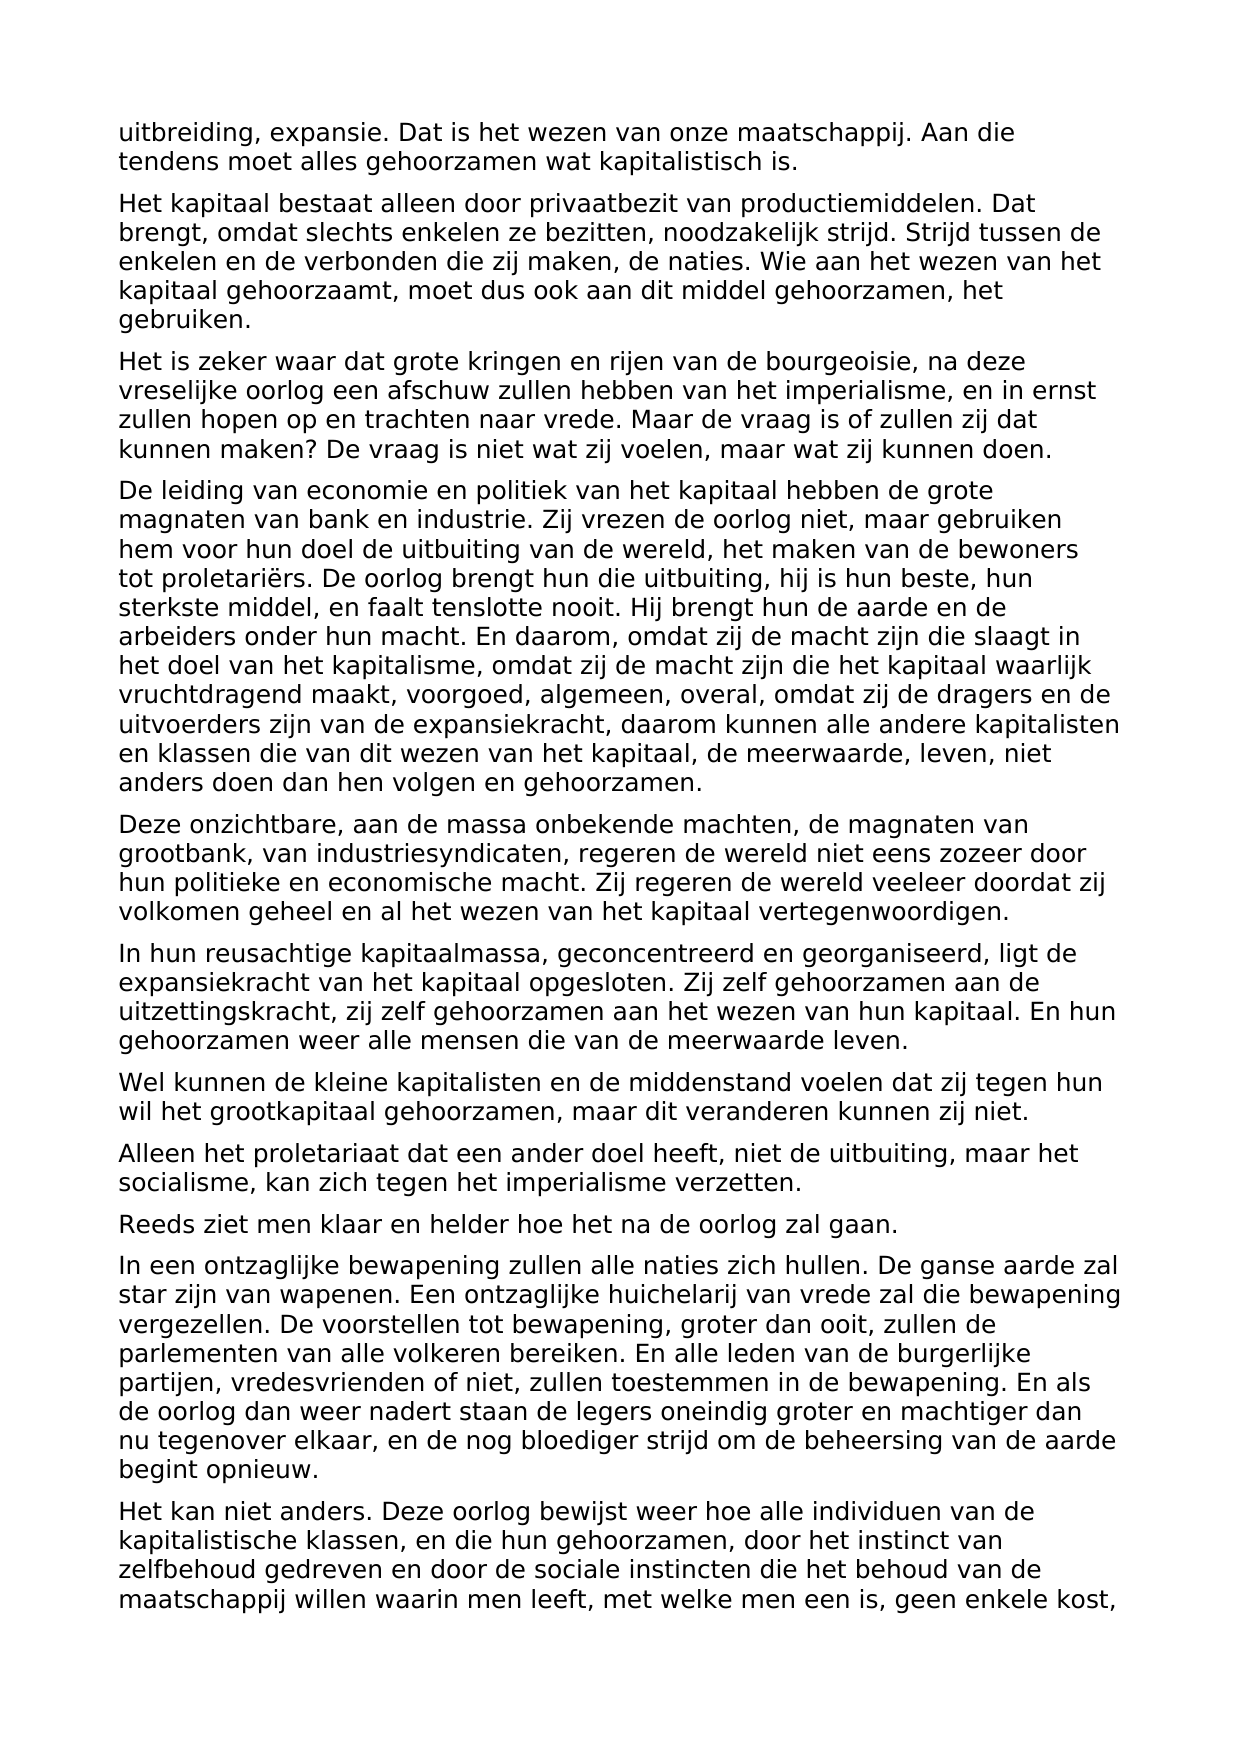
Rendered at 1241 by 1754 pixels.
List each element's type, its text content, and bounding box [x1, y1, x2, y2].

text Het kapitaal bestaat alleen door privaatbezit van productiemiddelen. Dat brengt, omdat slechts enkelen ze bezitten, noodzakelijk strijd. Strijd tussen de enkelen en de verbonden die zij maken, de naties. Wie aan het wezen van het kapitaal gehoorzaamt, moet dus ook aan dit middel gehoorzamen, het gebruiken. [118, 189, 1122, 335]
text Wel kunnen de kleine kapitalisten en de middenstand voelen dat zij tegen hun wil het grootkapitaal gehoorzamen, maar dit veranderen kunnen zij niet. [118, 1068, 1122, 1126]
text In hun reusachtige kapitaalmassa, geconcentreerd en georganiseerd, ligt de expansiekracht van het kapitaal opgesloten. Zij zelf gehoorzamen aan de uitzettingskracht, zij zelf gehoorzamen aan het wezen van hun kapitaal. En hun gehoorzamen weer alle mensen die van de meerwaarde leven. [118, 939, 1122, 1056]
text Reeds ziet men klaar en helder hoe het na de oorlog zal gaan. [118, 1210, 1122, 1239]
text Alleen het proletariaat dat een ander doel heeft, niet de uitbuiting, maar het socialisme, kan zich tegen het imperialisme verzetten. [118, 1139, 1122, 1197]
text Het is zeker waar dat grote kringen en rijen van de bourgeoisie, na deze vreselijke oorlog een afschuw zullen hebben van het imperialisme, en in ernst zullen hopen op en trachten naar vrede. Maar de vraag is of zullen zij dat kunnen maken? De vraag is niet wat zij voelen, maar wat zij kunnen doen. [118, 347, 1122, 464]
text Het kan niet anders. Deze oorlog bewijst weer hoe alle individuen van de kapitalistische klassen, en die hun gehoorzamen, door het instinct van zelfbehoud gedreven en door de sociale instincten die het behoud van de maatschappij willen waarin men leeft, met welke men een is, geen enkele kost, [118, 1497, 1122, 1614]
text uitbreiding, expansie. Dat is het wezen van onze maatschappij. Aan die tendens moet alles gehoorzamen wat kapitalistisch is. [118, 118, 1122, 176]
text De leiding van economie en politiek van het kapitaal hebben de grote magnaten van bank en industrie. Zij vrezen de oorlog niet, maar gebruiken hem voor hun doel de uitbuiting van de wereld, het maken van de bewoners tot proletariërs. De oorlog brengt hun die uitbuiting, hij is hun beste, hun sterkste middel, en faalt tenslotte nooit. Hij brengt hun de aarde en de arbeiders onder hun macht. En daarom, omdat zij de macht zijn die slaagt in het doel van het kapitalisme, omdat zij de macht zijn die het kapitaal waarlijk vruchtdragend maakt, voorgoed, algemeen, overal, omdat zij de dragers en de uitvoerders zijn van de expansiekracht, daarom kunnen alle andere kapitalisten en klassen die van dit wezen van het kapitaal, de meerwaarde, leven, niet anders doen dan hen volgen en gehoorzamen. [118, 476, 1122, 797]
text In een ontzaglijke bewapening zullen alle naties zich hullen. De ganse aarde zal star zijn van wapenen. Een ontzaglijke huichelarij van vrede zal die bewapening vergezellen. De voorstellen tot bewapening, groter dan ooit, zullen de parlementen van alle volkeren bereiken. En alle leden van de burgerlijke partijen, vredesvrienden of niet, zullen toestemmen in de bewapening. En als de oorlog dan weer nadert staan de legers oneindig groter en machtiger dan nu tegenover elkaar, en de nog bloediger strijd om de beheersing van de aarde begint opnieuw. [118, 1251, 1122, 1485]
text Deze onzichtbare, aan de massa onbekende machten, de magnaten van grootbank, van industriesyndicaten, regeren de wereld niet eens zozeer door hun politieke en economische macht. Zij regeren de wereld veeleer doordat zij volkomen geheel en al het wezen van het kapitaal vertegenwoordigen. [118, 810, 1122, 926]
